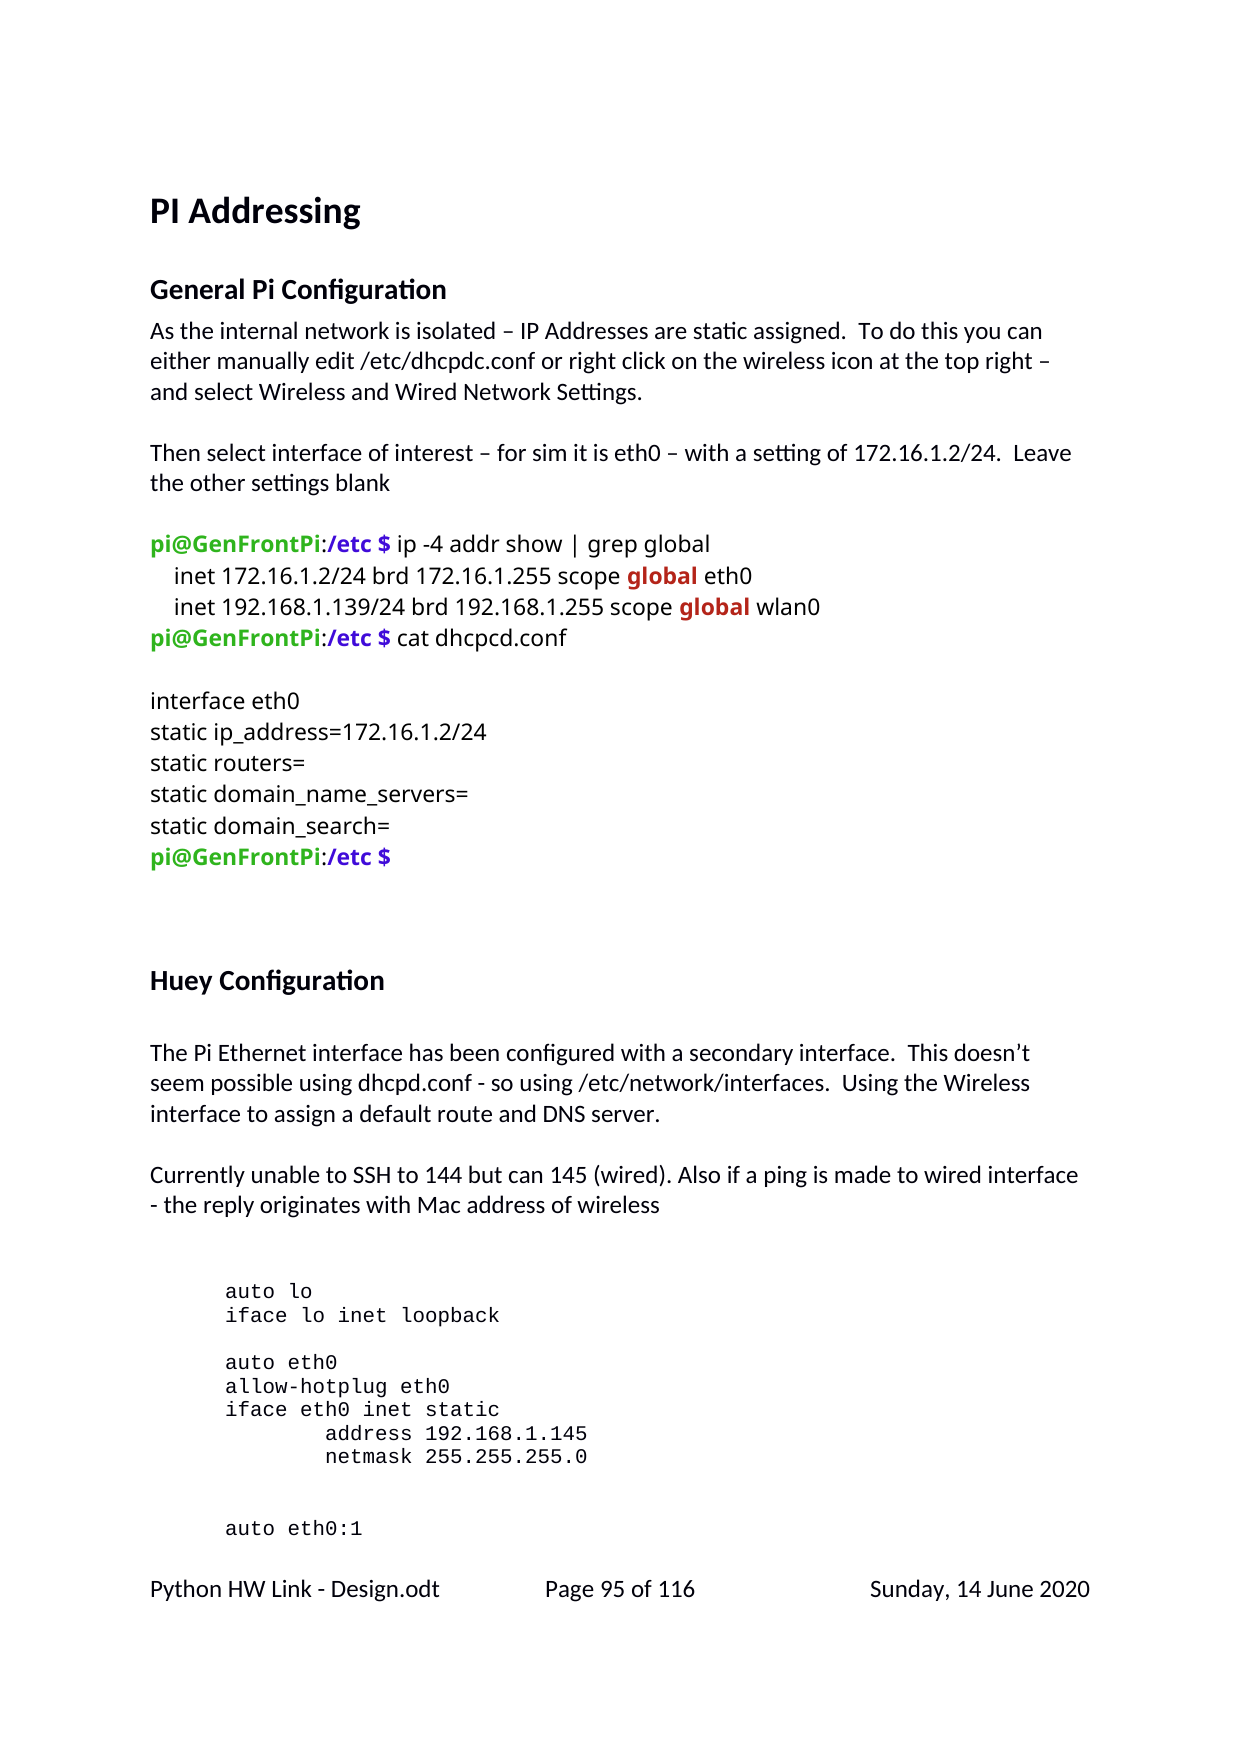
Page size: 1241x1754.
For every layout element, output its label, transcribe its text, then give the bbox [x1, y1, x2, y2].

text As the internal network is isolated – IP Addresses are static assigned. To do this you can either manually edit /etc/dhcpdc.conf or right click on the wireless icon at the top right – and select Wireless and Wired Network Settings. [150, 315, 1090, 406]
text inet 172.16.1.2/24 brd 172.16.1.255 scope global eth0 [150, 560, 1090, 591]
text pi@GenFrontPi:/etc $ [150, 841, 1090, 872]
text static ip_address=172.16.1.2/24 [150, 716, 1090, 747]
text auto lo iface lo inet loopback auto eth0 allow-hotplug eth0 iface eth0 inet static address 192.168.1.145 netmask 255.255.255.0 auto eth0:1 [225, 1251, 1090, 1541]
text pi@GenFrontPi:/etc $ cat dhcpcd.conf [150, 622, 1090, 653]
text interface eth0 [150, 685, 1090, 716]
text inet 192.168.1.139/24 brd 192.168.1.255 scope global wlan0 [150, 591, 1090, 622]
text static domain_search= [150, 810, 1090, 841]
text Then select interface of interest – for sim it is eth0 – with a setting of 172.16.1.2/24. Leave the other settings blank [150, 437, 1090, 498]
text Currently unable to SSH to 144 but can 145 (wired). Also if a ping is made to wired interface - the reply originates with Mac address of wireless [150, 1159, 1090, 1220]
text static domain_name_servers= [150, 778, 1090, 810]
text static routers= [150, 747, 1090, 778]
text pi@GenFrontPi:/etc $ ip -4 addr show | grep global [150, 528, 1090, 560]
subtitle PI Addressing [150, 187, 1090, 233]
subtitle Huey Configuration [150, 962, 1090, 998]
subtitle General Pi Configuration [150, 271, 1090, 306]
text The Pi Ethernet interface has been configured with a secondary interface. This doesn’t seem possible using dhcpd.conf - so using /etc/network/interfaces. Using the Wireless interface to assign a default route and DNS server. [150, 1037, 1090, 1128]
